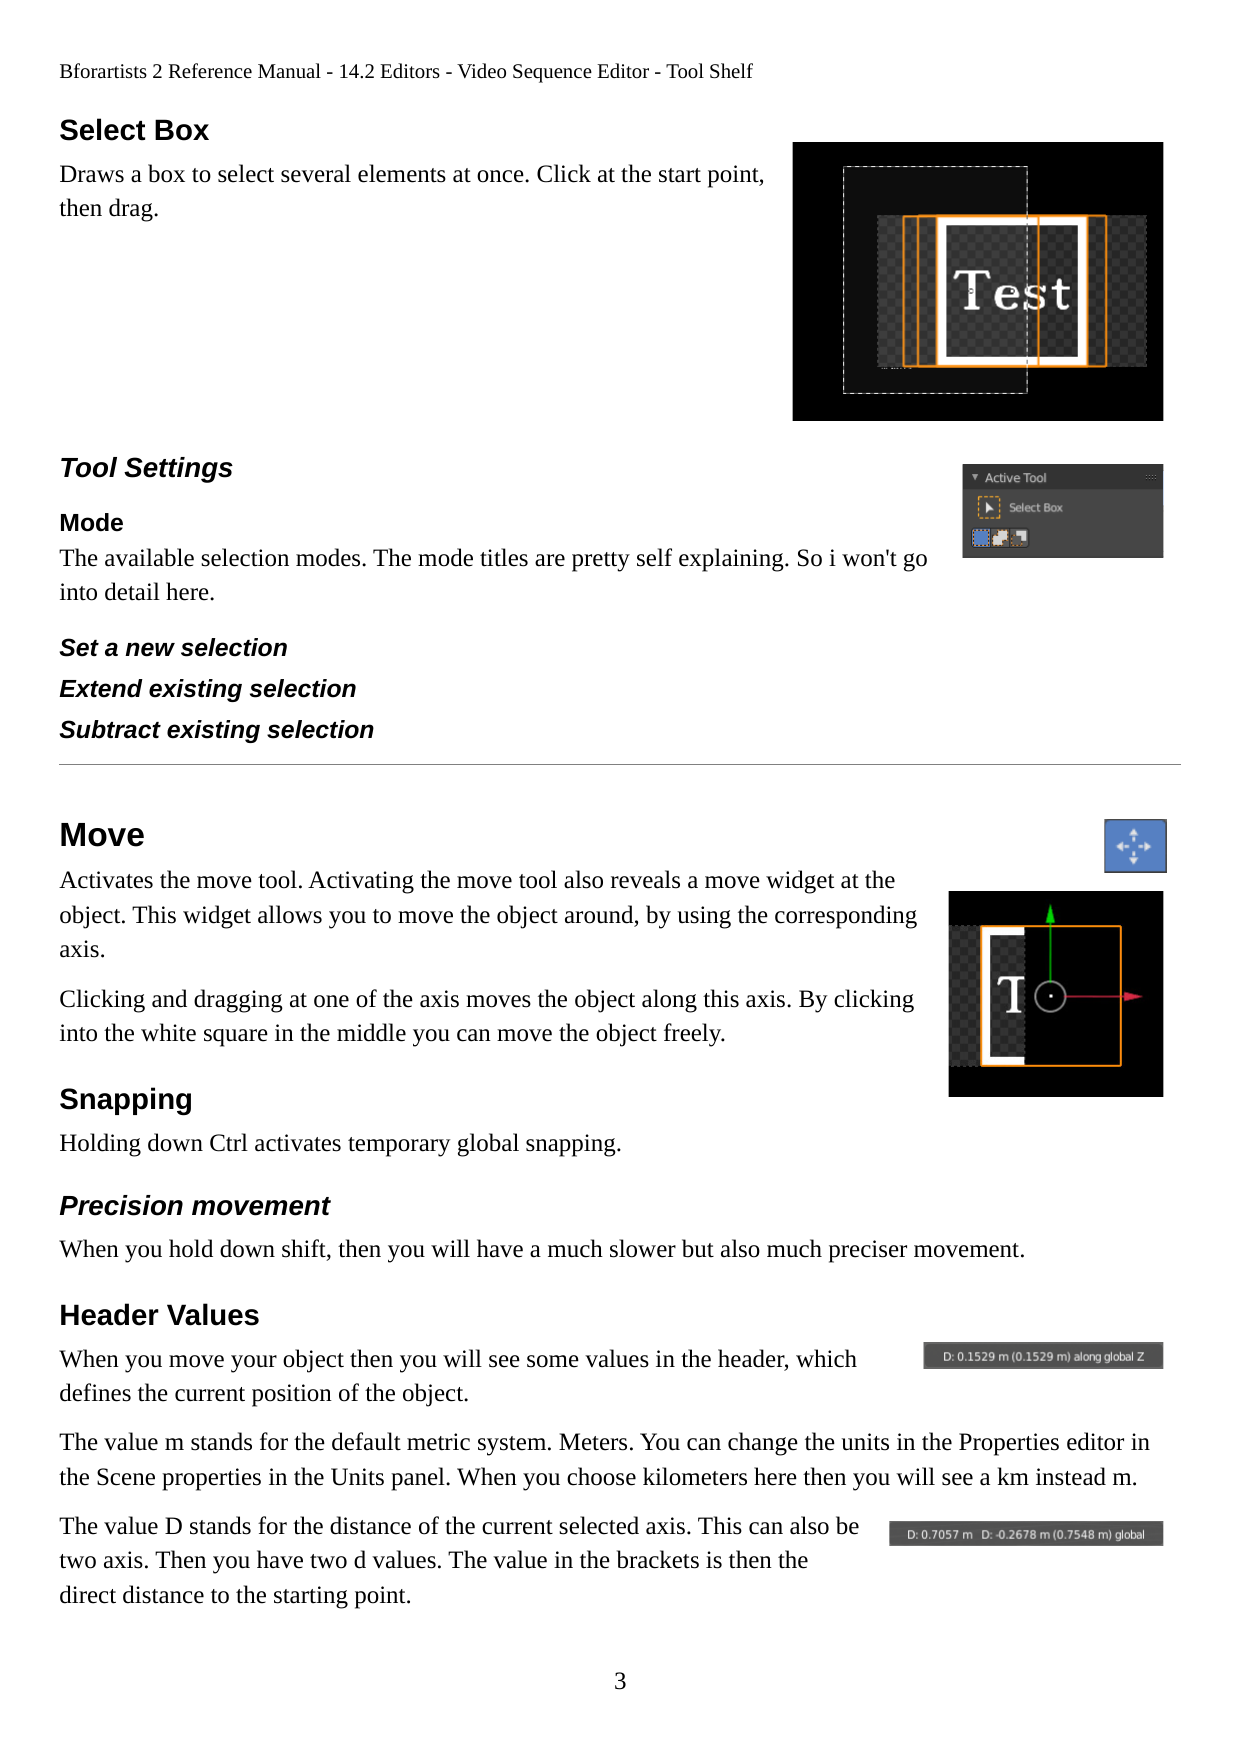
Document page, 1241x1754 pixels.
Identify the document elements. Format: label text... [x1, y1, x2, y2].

text Activates the move tool. Activating the move tool also reveals a move widget at the object. This widget allows you to move the object around, by using the corresponding axis. [59, 866, 1181, 963]
text The value m stands for the default metric system. Meters. You can change the units in the Properties editor in the Scene properties in the Units panel. When you choose kilometers here then you will see a km instead m. [59, 1427, 1181, 1491]
subtitle Tool Settings [59, 451, 1181, 483]
subtitle Mode [59, 508, 962, 537]
picture [889, 1521, 1164, 1546]
text The available selection modes. The mode titles are pretty self explaining. So i won't go into detail here. [59, 543, 1181, 606]
subtitle Header Values [59, 1298, 1181, 1331]
text When you hold down shift, then you will have a much slower but also much preciser movement. [59, 1234, 1181, 1263]
subtitle Snapping [59, 1082, 1181, 1116]
subtitle Extend existing selection [59, 674, 1181, 702]
subtitle Set a new selection [59, 633, 1181, 661]
text Clicking and dragging at one of the axis moves the object along this axis. By clicking into the white square in the middle you can move the object freely. [59, 984, 948, 1047]
subtitle Subtract existing selection [59, 715, 1181, 743]
picture [948, 891, 1164, 1097]
text Draws a box to select several elements at once. Click at the start point, then drag. [59, 159, 792, 222]
picture [792, 142, 1164, 421]
picture [1104, 819, 1167, 873]
subtitle Select Box [59, 113, 1181, 146]
text When you move your object then you will see some values in the header, which defines the current position of the object. [59, 1344, 1181, 1407]
picture [962, 464, 1164, 558]
text Holding down Ctrl activates temporary global snapping. [59, 1128, 1181, 1157]
subtitle Move [59, 814, 1181, 853]
picture [923, 1342, 1164, 1369]
subtitle [1164, 508, 1181, 537]
subtitle Precision movement [59, 1189, 1181, 1221]
text The value D stands for the distance of the current selected axis. This can also be two axis. Then you have two d values. The value in the brackets is then the direct distance to the starting point. [59, 1511, 1181, 1609]
